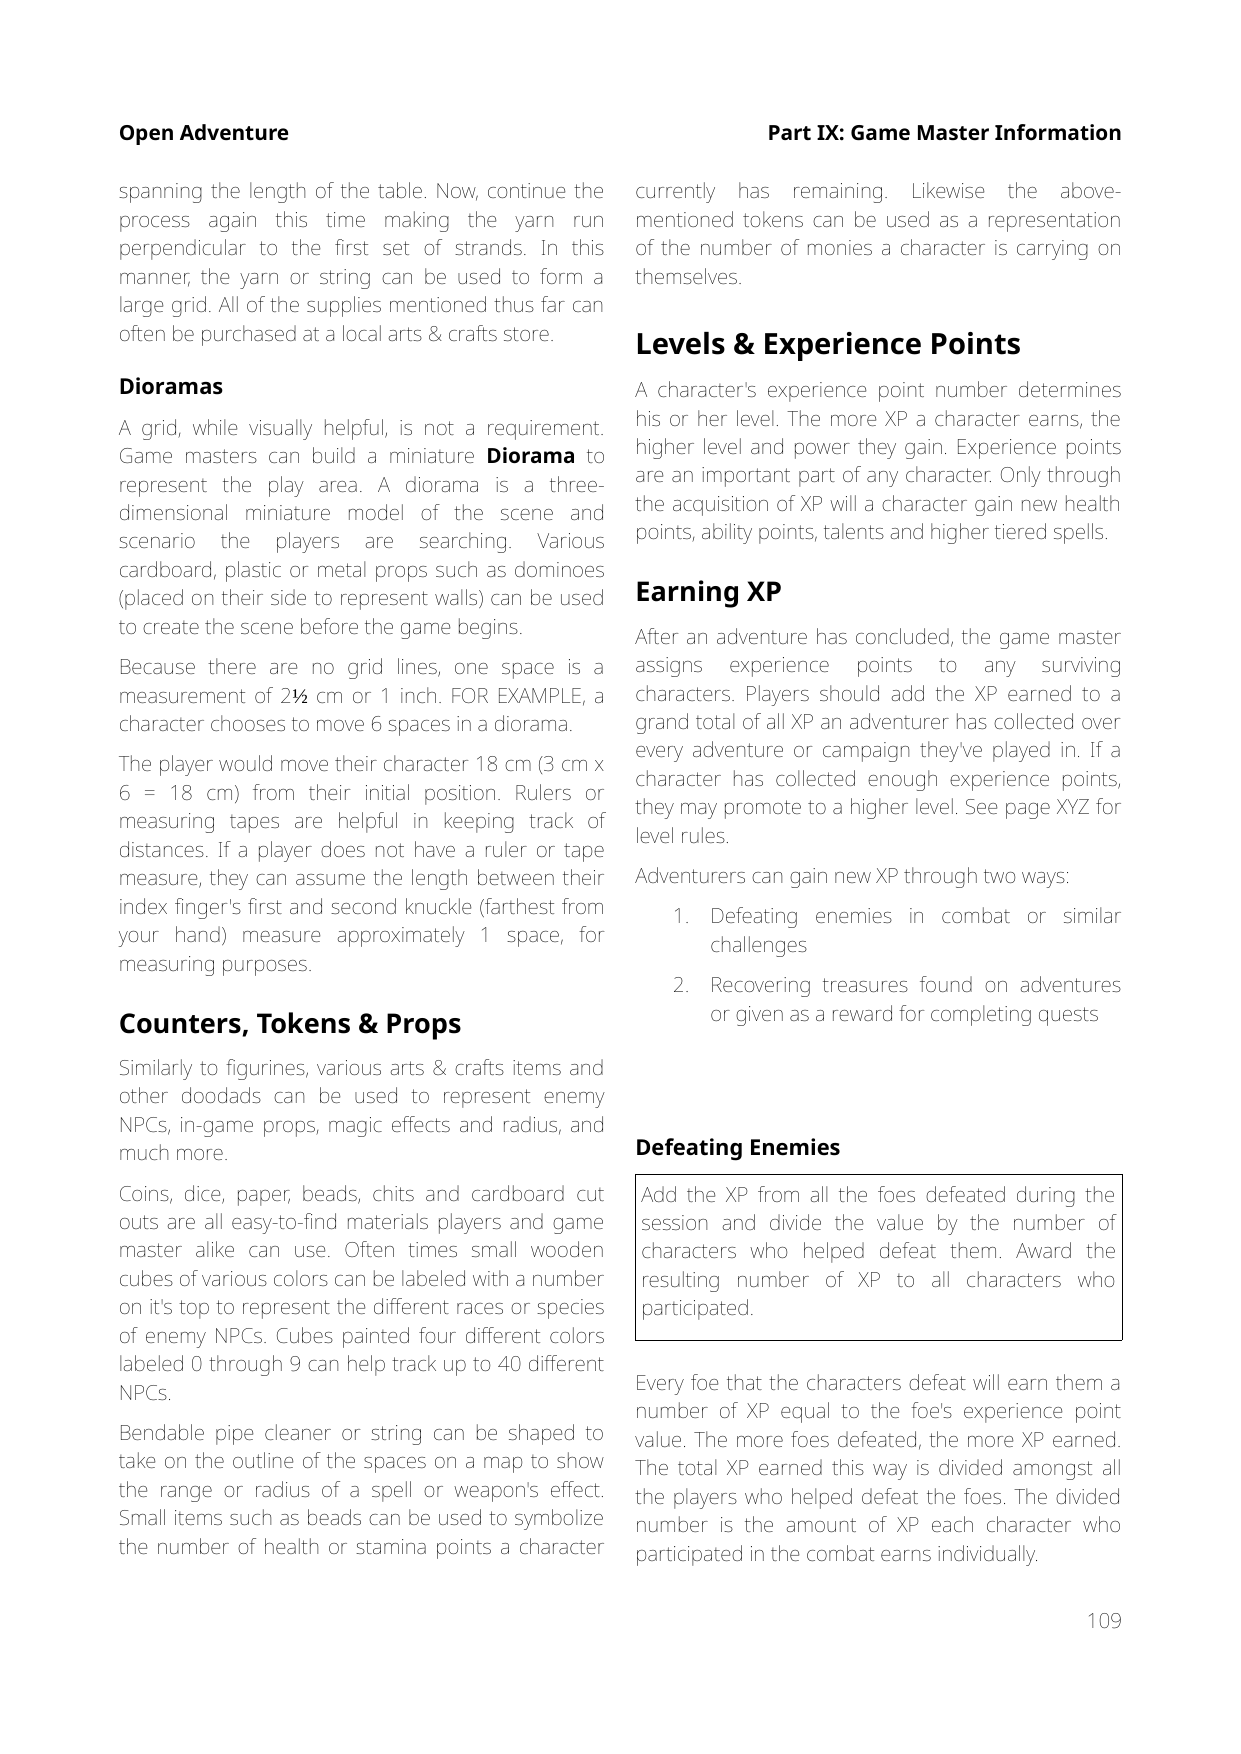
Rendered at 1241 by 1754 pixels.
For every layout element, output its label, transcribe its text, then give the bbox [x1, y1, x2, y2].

text Coins, dice, paper, beads, chits and cardboard cut outs are all easy-to-find materials players and game master alike can use. Often times small wooden cubes of various colors can be labeled with a number on it's top to represent the different races or species of enemy NPCs. Cubes painted four different colors labeled 0 through 9 can help track up to 40 different NPCs. [118, 1179, 605, 1406]
text A character's experience point number determines his or her level. The more XP a character earns, the higher level and power they gain. Experience points are an important part of any character. Only through the acquisition of XP will a character gain new health points, ability points, talents and higher tiered spells. [635, 375, 1122, 546]
text Defeating Enemies [635, 1132, 1122, 1162]
text A grid, while visually helpful, is not a requirement. Game masters can build a miniature Diorama to represent the play area. A diorama is a three-dimensional miniature model of the scene and scenario the players are searching. Various cardboard, plastic or metal props such as dominoes (placed on their side to represent walls) can be used to create the scene before the game begins. [118, 413, 605, 640]
text currently has remaining. Likewise the above-mentioned tokens can be used as a representation of the number of monies a character is carrying on themselves. [635, 176, 1122, 290]
subtitle Levels & Experience Points [635, 323, 1122, 363]
text Because there are no grid lines, one space is a measurement of 2½ cm or 1 inch. FOR EXAMPLE, a character chooses to move 6 spaces in a diorama. [118, 652, 605, 738]
text The player would move their character 18 cm (3 cm x 6 = 18 cm) from their initial position. Rulers or measuring tapes are helpful in keeping track of distances. If a player does not have a ruler or tape measure, they can assume the length between their index finger's first and second knuckle (farthest from your hand) measure approximately 1 space, for measuring purposes. [118, 749, 605, 977]
text After an adventure has concluded, the game master assigns experience points to any surviving characters. Players should add the XP earned to a grand total of all XP an adventurer has collected over every adventure or campaign they've played in. If a character has collected enough experience points, they may promote to a higher level. See page XYZ for level rules. [635, 622, 1122, 849]
text Dioramas [118, 371, 605, 401]
table_header Add the XP from all the foes defeated during the session and divide the value by the number of characters who helped defeat them. Award the resulting number of XP to all characters who participated. [636, 1175, 1122, 1340]
text Every foe that the characters defeat will earn them a number of XP equal to the foe's experience point value. The more foes defeated, the more XP earned. The total XP earned this way is divided amongst all the players who helped defeat the foes. The divided number is the amount of XP each character who participated in the combat earns individually. [635, 1341, 1122, 1567]
list Recovering treasures found on adventures or given as a reward for completing quests [673, 971, 1122, 1027]
text Similarly to figurines, various arts & crafts items and other doodads can be used to represent enemy NPCs, in-game props, magic effects and radius, and much more. [118, 1053, 605, 1167]
text Adventurers can gain new XP through two ways: [635, 861, 1122, 890]
text spanning the length of the table. Now, continue the process again this time making the yarn run perpendicular to the first set of strands. In this manner, the yarn or string can be used to form a large grid. All of the supplies mentioned thus far can often be purchased at a local arts & crafts store. [118, 176, 605, 347]
subtitle Earning XP [635, 572, 1122, 609]
text Counters, Tokens & Props [118, 1004, 605, 1041]
list Defeating enemies in combat or similar challenges [673, 902, 1122, 958]
text Bendable pipe cleaner or string can be shaped to take on the outline of the spaces on a map to show the range or radius of a spell or weapon's effect. Small items such as beads can be used to symbolize the number of health or stamina points a character [118, 1418, 605, 1560]
